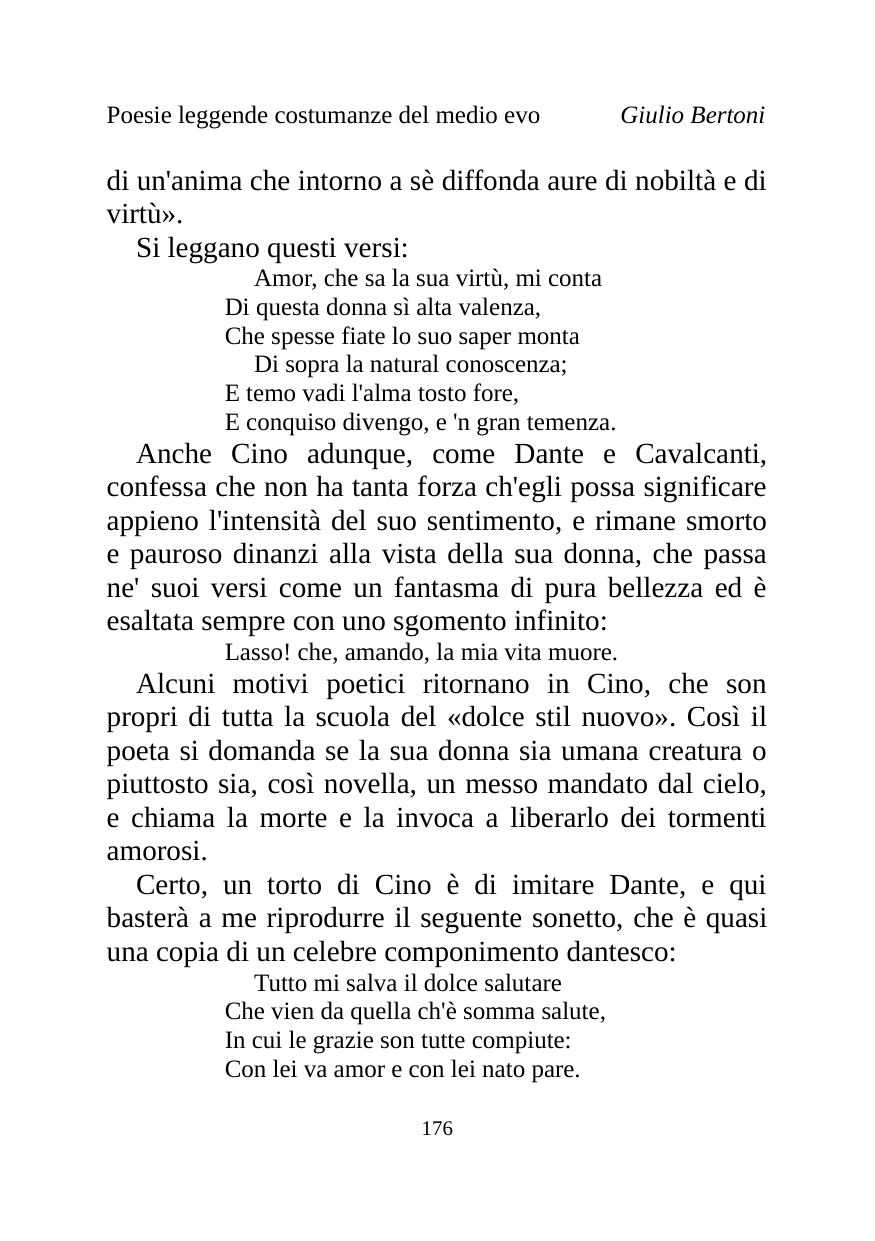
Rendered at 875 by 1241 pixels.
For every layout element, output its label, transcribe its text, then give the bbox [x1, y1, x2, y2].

text Alcuni motivi poetici ritornano in Cino, che son propri di tutta la scuola del «dolce stil nuovo». Così il poeta si domanda se la sua donna sia umana creatura o piuttosto sia, così novella, un messo mandato dal cielo, e chiama la morte e la invoca a liberarlo dei tormenti amorosi. [106, 666, 768, 867]
text Di sopra la natural conoscenza; E temo vadi l'alma tosto fore, E conquiso divengo, e 'n gran temenza. [224, 349, 768, 436]
text Tutto mi salva il dolce salutare Che vien da quella ch'è somma salute, In cui le grazie son tutte compiute: Con lei va amor e con lei nato pare. [224, 968, 768, 1083]
text Si leggano questi versi: [106, 230, 768, 263]
text Amor, che sa la sua virtù, mi conta Di questa donna sì alta valenza, Che spesse fiate lo suo saper monta [224, 263, 768, 349]
text Certo, un torto di Cino è di imitare Dante, e qui basterà a me riprodurre il seguente sonetto, che è quasi una copia di un celebre componimento dantesco: [106, 867, 768, 968]
text di un'anima che intorno a sè diffonda aure di nobiltà e di virtù». [106, 163, 768, 230]
text Lasso! che, amando, la mia vita muore. [224, 637, 768, 666]
text Anche Cino adunque, come Dante e Cavalcanti, confessa che non ha tanta forza ch'egli possa significare appieno l'intensità del suo sentimento, e rimane smorto e pauroso dinanzi alla vista della sua donna, che passa ne' suoi versi come un fantasma di pura bellezza ed è esaltata sempre con uno sgomento infinito: [106, 436, 768, 637]
